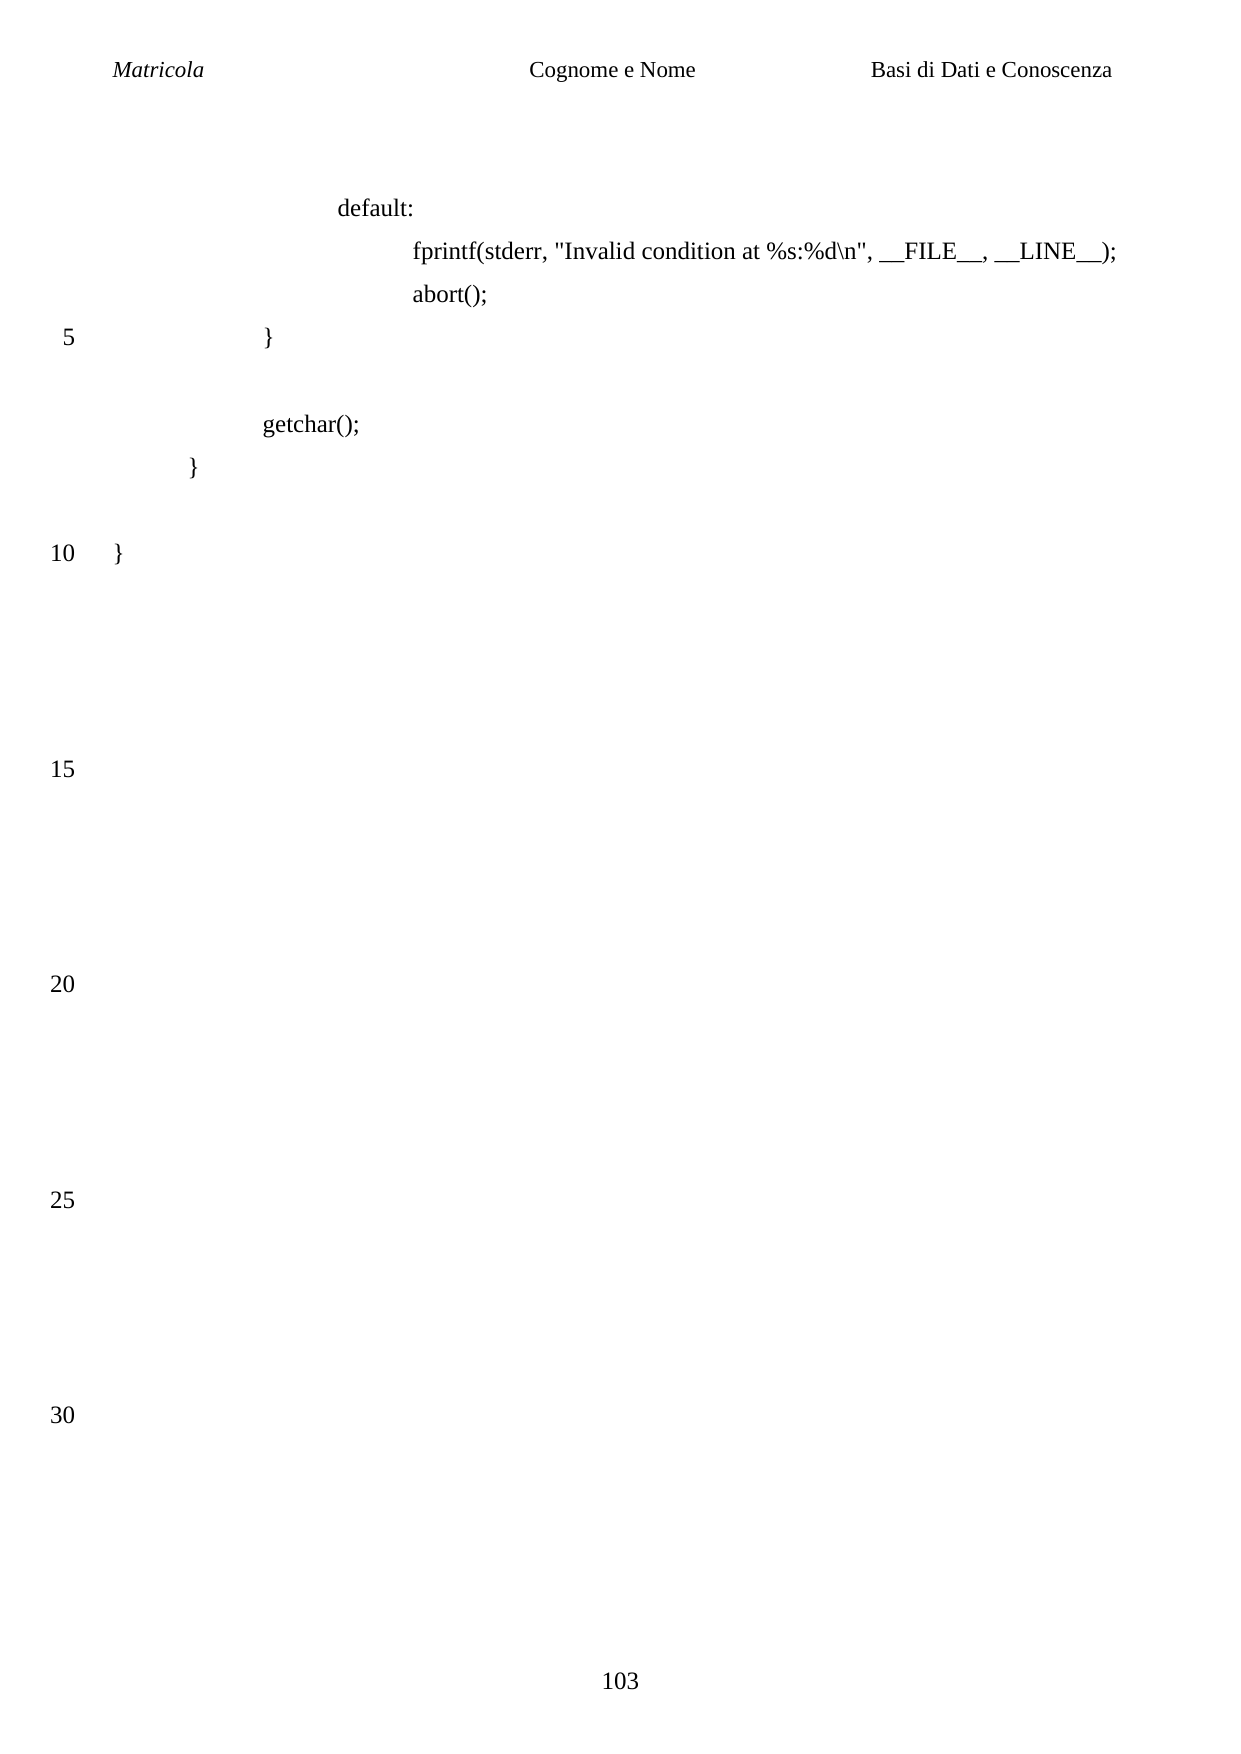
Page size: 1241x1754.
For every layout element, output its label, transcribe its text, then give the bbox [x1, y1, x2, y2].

text fprintf(stderr, "Invalid condition at %s:%d\n", __FILE__, __LINE__); [112, 236, 1128, 265]
text getchar(); [112, 409, 1128, 437]
text } [112, 322, 1128, 351]
text abort(); [112, 279, 1128, 308]
text } [112, 452, 1128, 481]
text default: [112, 193, 1128, 222]
text } [112, 538, 1128, 567]
